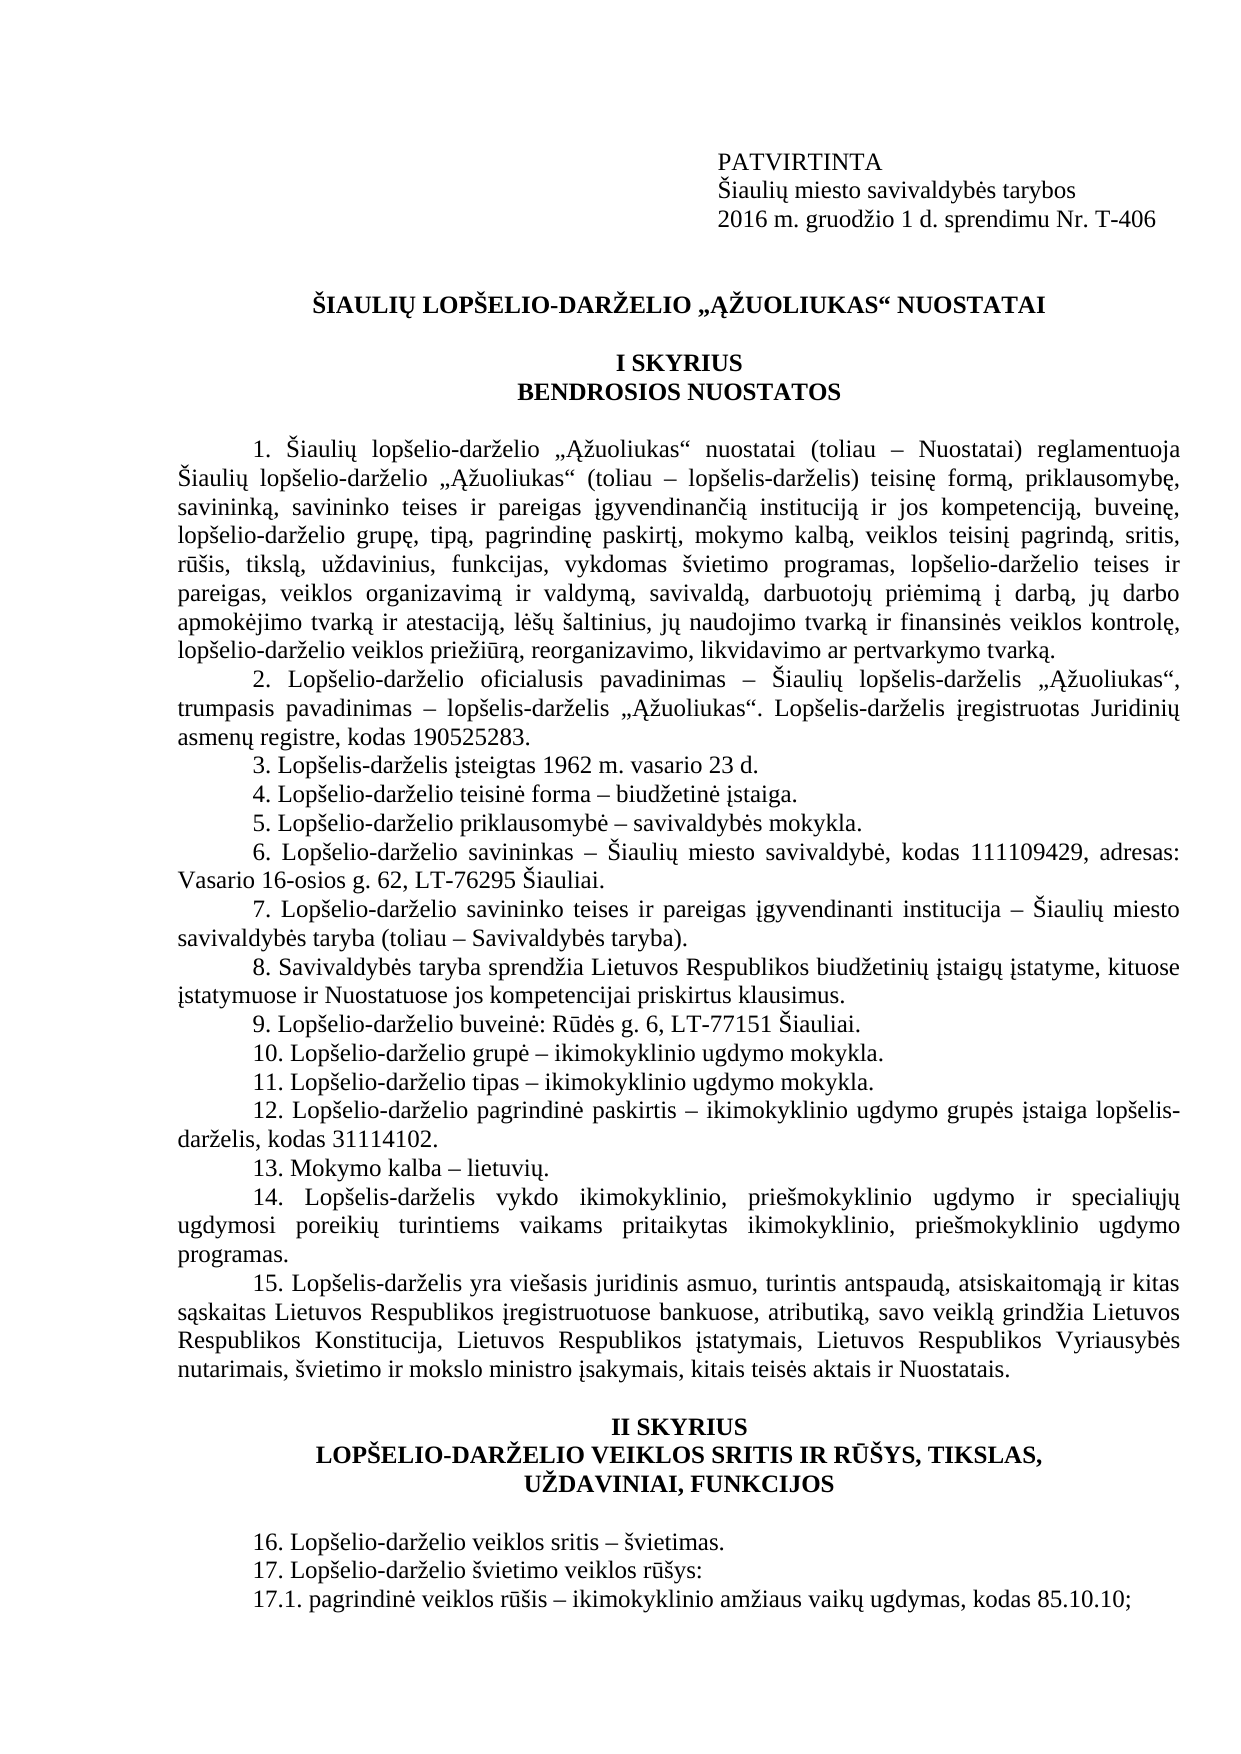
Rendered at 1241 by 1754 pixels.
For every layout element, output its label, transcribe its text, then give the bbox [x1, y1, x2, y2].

text 14. Lopšelis-darželis vykdo ikimokyklinio, priešmokyklinio ugdymo ir specialiųjų ugdymosi poreikių turintiems vaikams pritaikytas ikimokyklinio, priešmokyklinio ugdymo programas. [177, 1182, 1181, 1268]
text 7. Lopšelio-darželio savininko teises ir pareigas įgyvendinanti institucija – Šiaulių miesto savivaldybės taryba (toliau – Savivaldybės taryba). [177, 894, 1181, 952]
text ŠIAULIŲ LOPŠELIO-DARŽELIO „ĄŽUOLIUKAS“ NUOSTATAI [177, 291, 1181, 319]
text 1. Šiaulių lopšelio-darželio „Ąžuoliukas“ nuostatai (toliau – Nuostatai) reglamentuoja Šiaulių lopšelio-darželio „Ąžuoliukas“ (toliau – lopšelis-darželis) teisinę formą, priklausomybę, savininką, savininko teises ir pareigas įgyvendinančią instituciją ir jos kompetenciją, buveinę, lopšelio-darželio grupę, tipą, pagrindinę paskirtį, mokymo kalbą, veiklos teisinį pagrindą, sritis, rūšis, tikslą, uždavinius, funkcijas, vykdomas švietimo programas, lopšelio-darželio teises ir pareigas, veiklos organizavimą ir valdymą, savivaldą, darbuotojų priėmimą į darbą, jų darbo apmokėjimo tvarką ir atestaciją, lėšų šaltinius, jų naudojimo tvarką ir finansinės veiklos kontrolę, lopšelio-darželio veiklos priežiūrą, reorganizavimo, likvidavimo ar pertvarkymo tvarką. [177, 434, 1181, 664]
text I SKYRIUS [177, 348, 1181, 377]
text 10. Lopšelio-darželio grupė – ikimokyklinio ugdymo mokykla. [177, 1038, 1181, 1067]
text 13. Mokymo kalba – lietuvių. [177, 1153, 1181, 1182]
text BENDROSIOS NUOSTATOS [177, 377, 1181, 406]
text 17. Lopšelio-darželio švietimo veiklos rūšys: [177, 1556, 1181, 1584]
text LOPŠELIO-DARŽELIO VEIKLOS SRITIS IR RŪŠYS, TIKSLAS, [177, 1441, 1181, 1469]
text 4. Lopšelio-darželio teisinė forma – biudžetinė įstaiga. [177, 779, 1181, 808]
text 2. Lopšelio-darželio oficialusis pavadinimas – Šiaulių lopšelis-darželis „Ąžuoliukas“, trumpasis pavadinimas – lopšelis-darželis „Ąžuoliukas“. Lopšelis-darželis įregistruotas Juridinių asmenų registre, kodas 190525283. [177, 664, 1181, 751]
text 8. Savivaldybės taryba sprendžia Lietuvos Respublikos biudžetinių įstaigų įstatyme, kituose įstatymuose ir Nuostatuose jos kompetencijai priskirtus klausimus. [177, 952, 1181, 1009]
text 2016 m. gruodžio 1 d. sprendimu Nr. T-406 [582, 204, 1181, 233]
text 11. Lopšelio-darželio tipas – ikimokyklinio ugdymo mokykla. [177, 1067, 1181, 1096]
text II SKYRIUS [177, 1412, 1181, 1441]
text PATVIRTINTA [582, 147, 1181, 176]
text 3. Lopšelis-darželis įsteigtas 1962 m. vasario 23 d. [177, 751, 1181, 779]
text Šiaulių miesto savivaldybės tarybos [582, 176, 1181, 204]
text UŽDAVINIAI, FUNKCIJOS [177, 1469, 1181, 1498]
text 16. Lopšelio-darželio veiklos sritis – švietimas. [177, 1527, 1181, 1556]
text 15. Lopšelis-darželis yra viešasis juridinis asmuo, turintis antspaudą, atsiskaitomąją ir kitas sąskaitas Lietuvos Respublikos įregistruotuose bankuose, atributiką, savo veiklą grindžia Lietuvos Respublikos Konstitucija, Lietuvos Respublikos įstatymais, Lietuvos Respublikos Vyriausybės nutarimais, švietimo ir mokslo ministro įsakymais, kitais teisės aktais ir Nuostatais. [177, 1268, 1181, 1383]
text 9. Lopšelio-darželio buveinė: Rūdės g. 6, LT-77151 Šiauliai. [177, 1009, 1181, 1038]
text 6. Lopšelio-darželio savininkas – Šiaulių miesto savivaldybė, kodas 111109429, adresas: Vasario 16-osios g. 62, LT-76295 Šiauliai. [177, 837, 1181, 894]
text 12. Lopšelio-darželio pagrindinė paskirtis – ikimokyklinio ugdymo grupės įstaiga lopšelis-darželis, kodas 31114102. [177, 1096, 1181, 1153]
text 17.1. pagrindinė veiklos rūšis – ikimokyklinio amžiaus vaikų ugdymas, kodas 85.10.10; [177, 1584, 1181, 1613]
text 5. Lopšelio-darželio priklausomybė – savivaldybės mokykla. [177, 808, 1181, 837]
